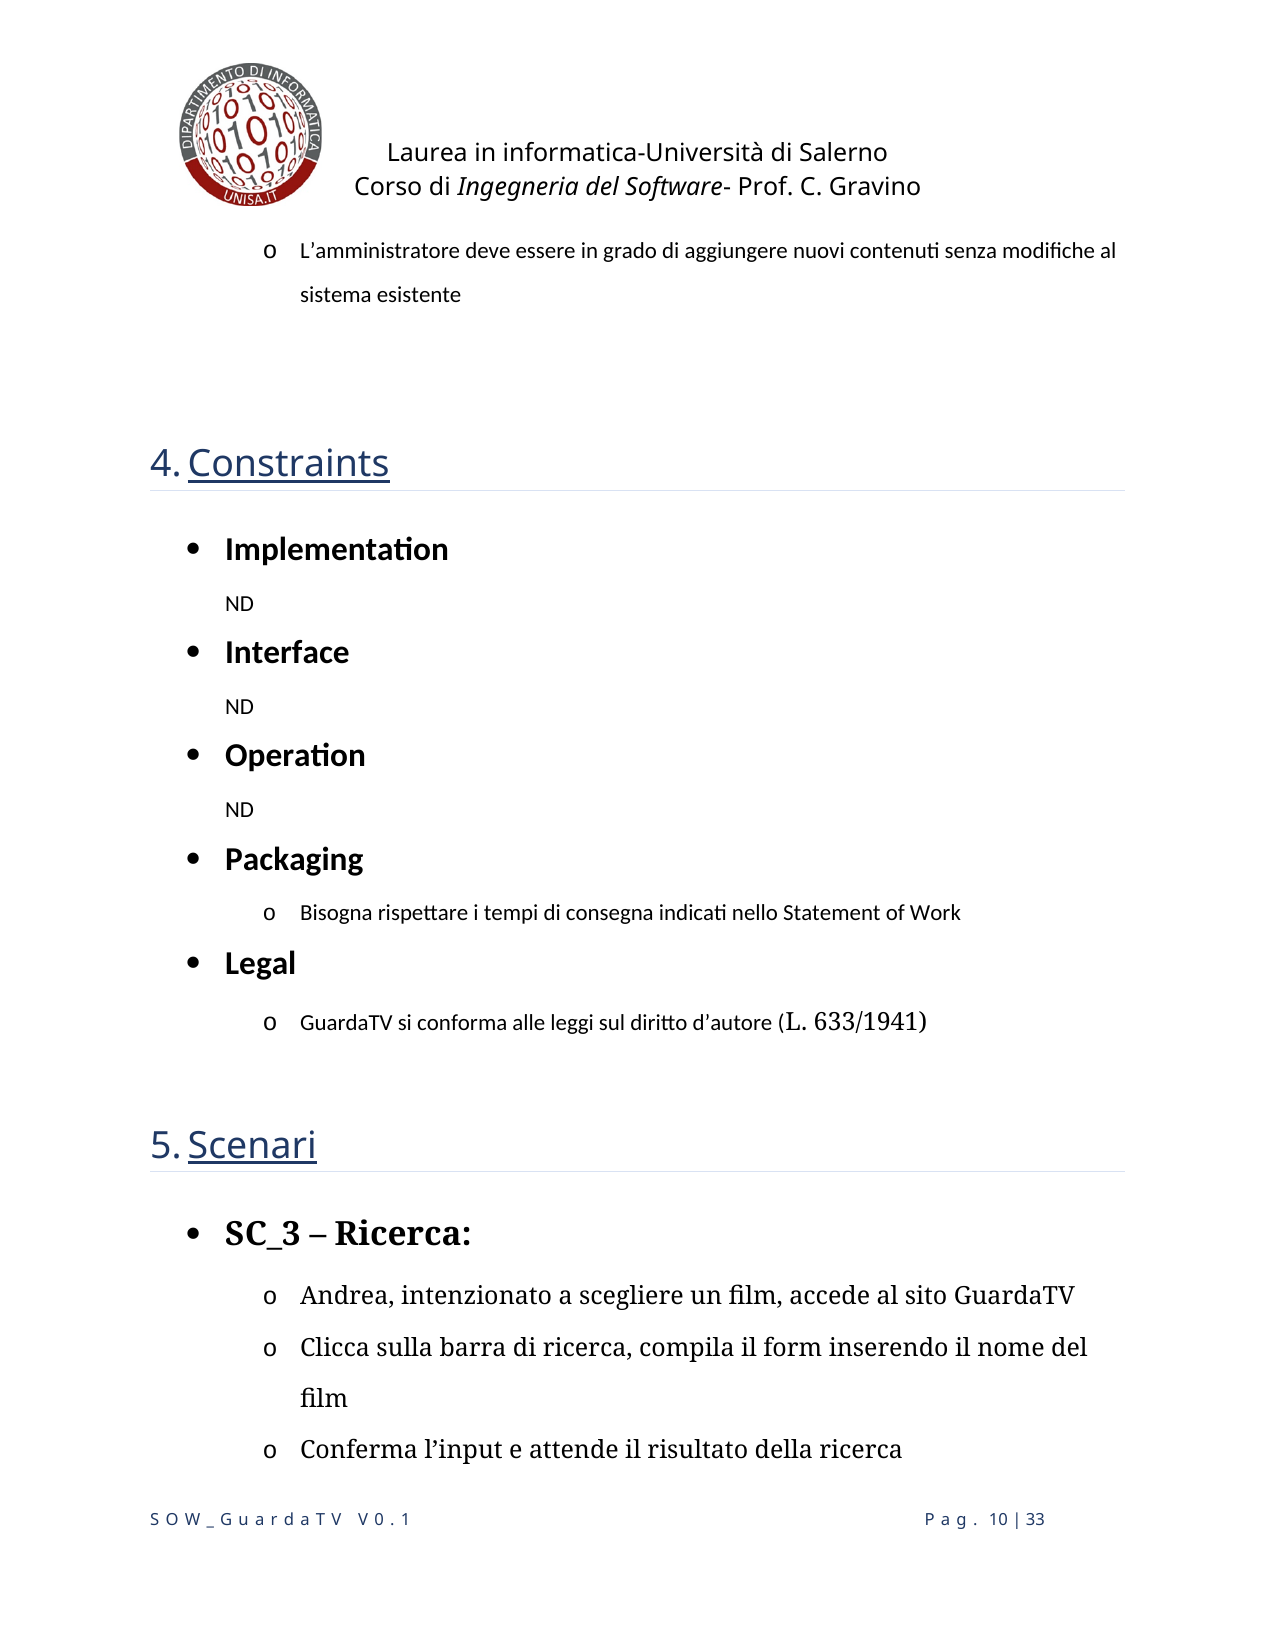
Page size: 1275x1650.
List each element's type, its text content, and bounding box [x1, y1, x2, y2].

list Scenari [150, 1118, 1125, 1171]
list Bisogna rispettare i tempi di consegna indicati nello Statement of Work [262, 898, 1125, 928]
text ND [225, 692, 1125, 721]
list Clicca sulla barra di ricerca, compila il form inserendo il nome del film [262, 1329, 1125, 1415]
list Interface [187, 631, 1125, 672]
list Conferma l’input e attende il risultato della ricerca [262, 1432, 1125, 1466]
list Implementation [187, 528, 1125, 569]
list Operation [187, 734, 1125, 775]
list GuardaTV si conforma alle leggi sul diritto d’autore (L. 633/1941) [262, 1003, 1125, 1038]
text ND [225, 796, 1125, 823]
list Andrea, intenzionato a scegliere un film, accede al sito GuardaTV [262, 1278, 1125, 1312]
list Constraints [150, 437, 1125, 490]
list L’amministratore deve essere in grado di aggiungere nuovi contenuti senza modifiche al sistema esistente [262, 236, 1125, 308]
list Legal [187, 942, 1125, 983]
text ND [225, 589, 1125, 617]
list SC_3 – Ricerca: [187, 1210, 1125, 1255]
list Packaging [187, 837, 1125, 878]
